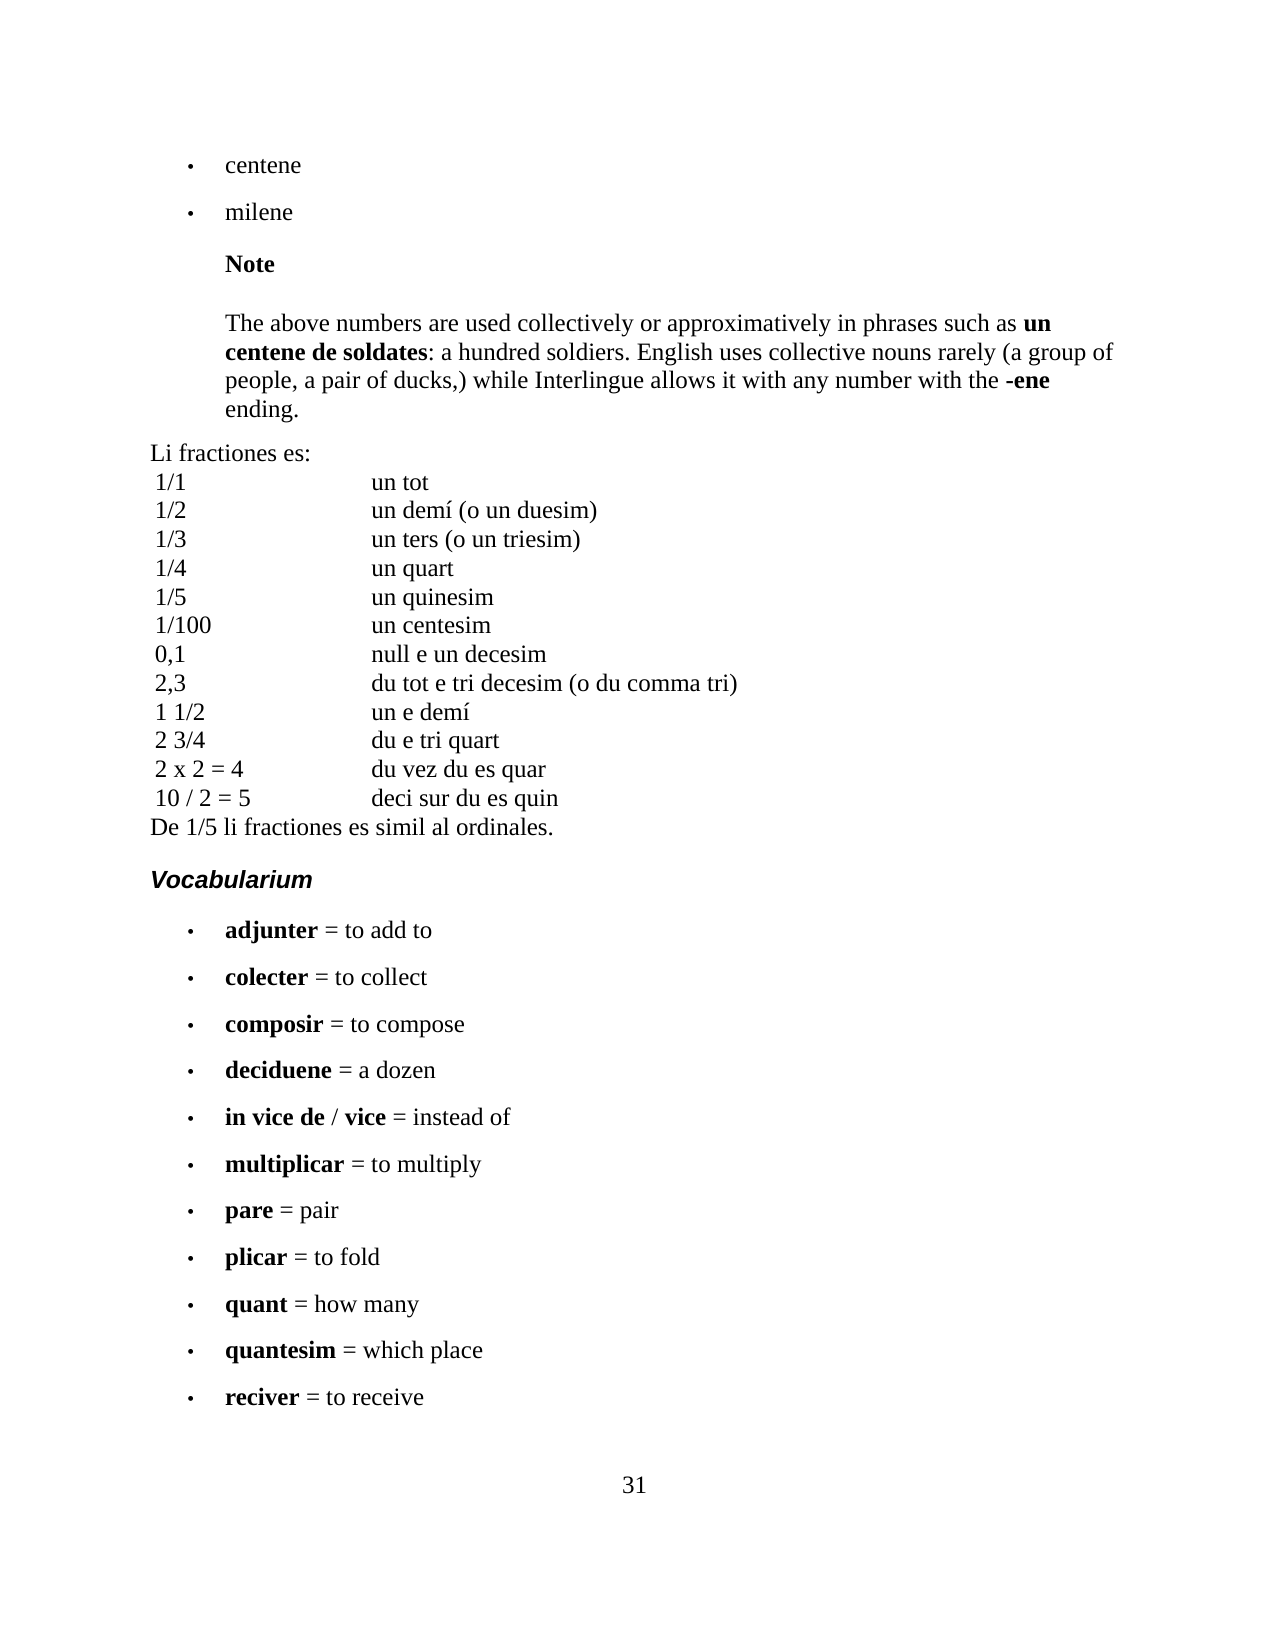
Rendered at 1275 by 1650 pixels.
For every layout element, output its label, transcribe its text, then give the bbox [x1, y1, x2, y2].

table_cell un ters (o un triesim) [367, 524, 1125, 553]
table_cell un centesim [367, 611, 1125, 639]
list plicar = to fold [187, 1242, 1125, 1271]
table_cell du e tri quart [367, 726, 1125, 754]
table_cell 2,3 [150, 668, 367, 697]
table_cell du vez du es quar [367, 754, 1125, 783]
text The above numbers are used collectively or approximatively in phrases such as un centene de soldates: a hundred soldiers. English uses collective nouns rarely (a group of people, a pair of ducks,) while Interlingue allows it with any number with the -ene ending. [225, 308, 1125, 423]
text Note [225, 249, 1125, 278]
list colecter = to collect [187, 962, 1125, 991]
table_cell 1/100 [150, 611, 367, 639]
list reciver = to receive [187, 1382, 1125, 1411]
table_cell 1/2 [150, 496, 367, 524]
table_cell un e demí [367, 697, 1125, 726]
list centene [187, 150, 1125, 179]
list milene [187, 197, 1125, 225]
text Li fractiones es: [150, 438, 1125, 467]
table_cell 10 / 2 = 5 [150, 783, 367, 812]
table_header 1/1 [150, 467, 367, 496]
table_cell un quart [367, 553, 1125, 582]
table_cell 2 x 2 = 4 [150, 754, 367, 783]
list quantesim = which place [187, 1336, 1125, 1364]
list quant = how many [187, 1289, 1125, 1318]
table_cell deci sur du es quin [367, 783, 1125, 812]
table_cell 0,1 [150, 639, 367, 668]
table_cell 1/5 [150, 582, 367, 611]
table_cell un quinesim [367, 582, 1125, 611]
table_cell null e un decesim [367, 639, 1125, 668]
table_cell 1/4 [150, 553, 367, 582]
table_cell 1 1/2 [150, 697, 367, 726]
subtitle Vocabularium [150, 866, 1125, 894]
table_cell un demí (o un duesim) [367, 496, 1125, 524]
text De 1/5 li fractiones es simil al ordinales. [150, 812, 1125, 841]
list adjunter = to add to [187, 916, 1125, 944]
list pare = pair [187, 1196, 1125, 1224]
list deciduene = a dozen [187, 1056, 1125, 1084]
list in vice de / vice = instead of [187, 1102, 1125, 1131]
table_cell 2 3/4 [150, 726, 367, 754]
table_cell 1/3 [150, 524, 367, 553]
table_cell du tot e tri decesim (o du comma tri) [367, 668, 1125, 697]
list composir = to compose [187, 1009, 1125, 1038]
list multiplicar = to multiply [187, 1149, 1125, 1178]
table_header un tot [367, 467, 1125, 496]
